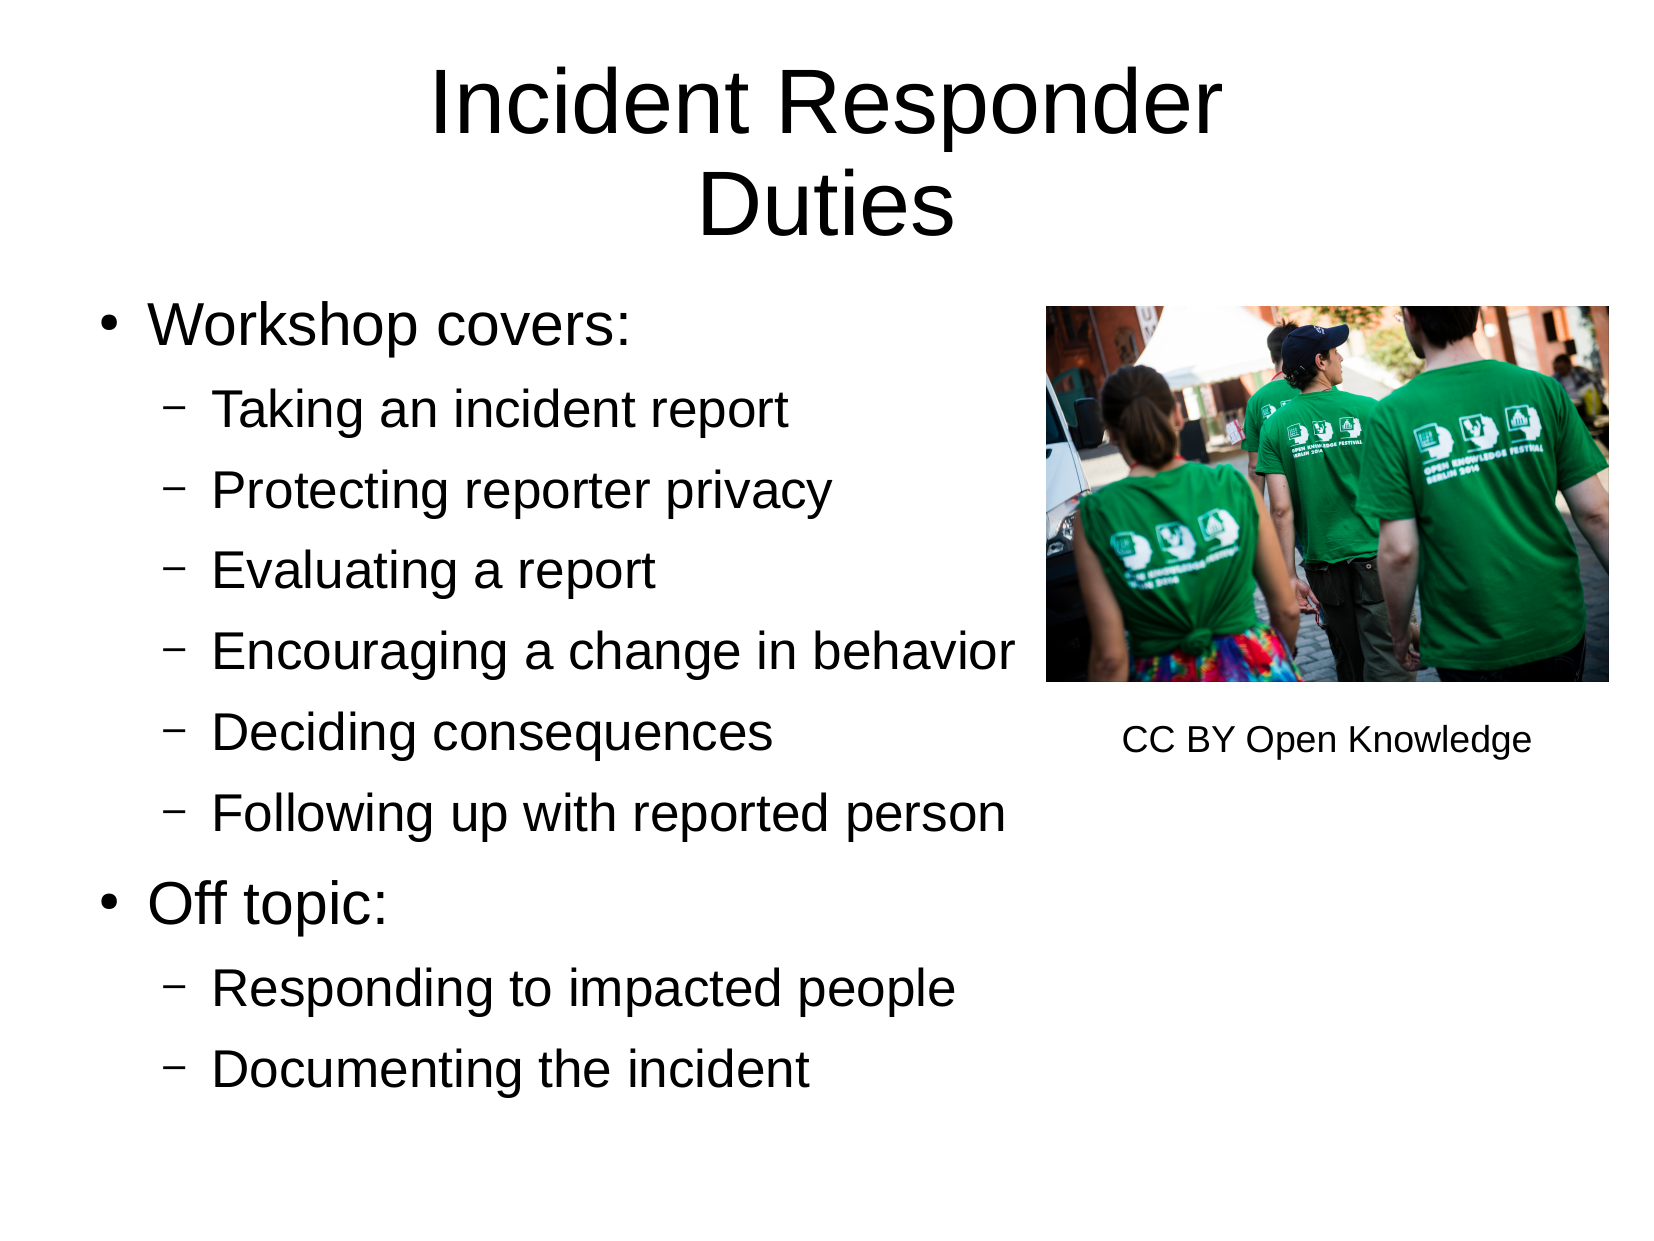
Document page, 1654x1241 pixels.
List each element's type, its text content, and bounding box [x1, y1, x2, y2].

title Incident Responder Duties [82, 49, 1571, 257]
text_box CC BY Open Knowledge [1106, 710, 1548, 810]
list Workshop covers: Taking an incident report Protecting reporter privacy Evaluating a report Encouraging a change in behavior Deciding consequences Following up with reported person Off topic: Responding to impacted people Documenting the incident [82, 290, 1021, 1111]
picture [1046, 306, 1609, 682]
